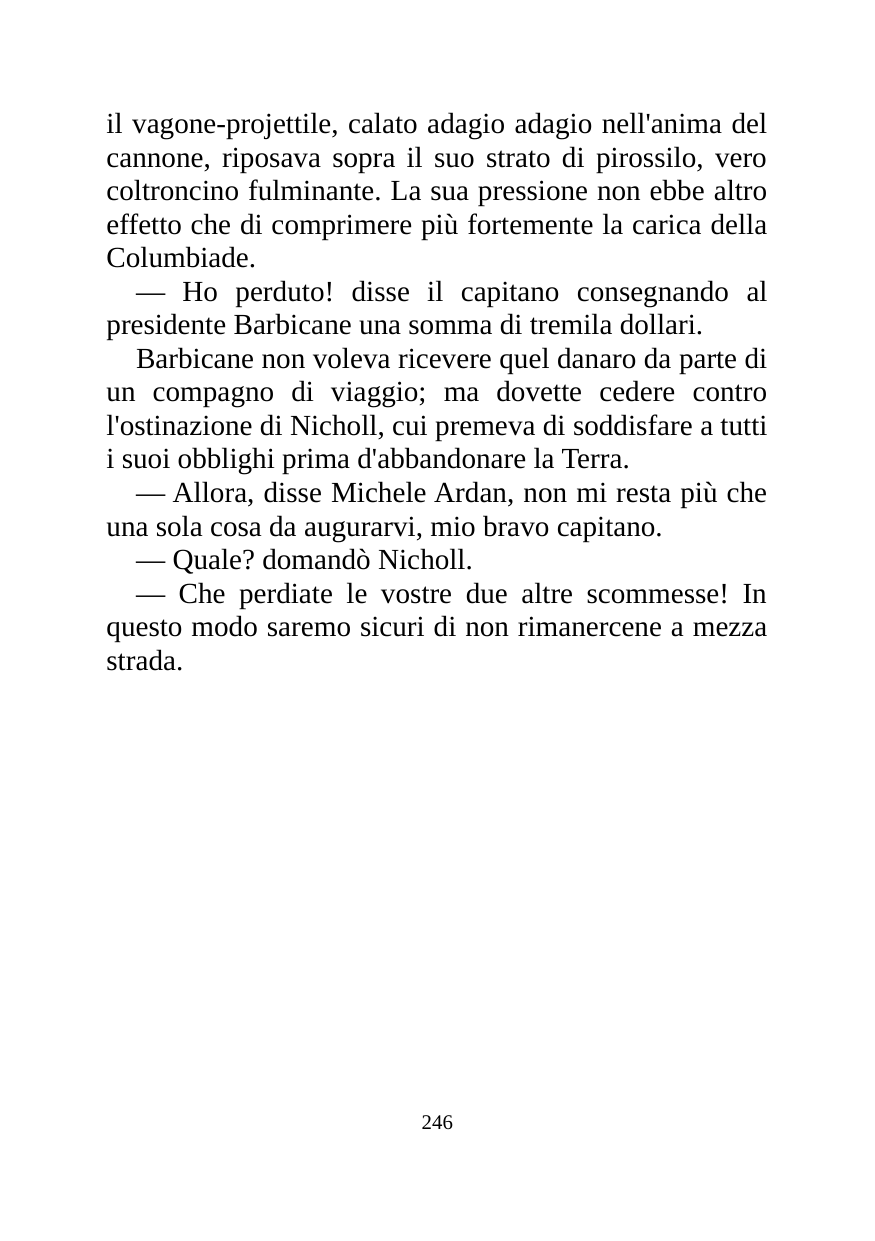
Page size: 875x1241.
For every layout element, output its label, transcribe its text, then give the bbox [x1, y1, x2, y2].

text Barbicane non voleva ricevere quel danaro da parte di un compagno di viaggio; ma dovette cedere contro l'ostinazione di Nicholl, cui premeva di soddisfare a tutti i suoi obblighi prima d'abbandonare la Terra. [106, 341, 768, 475]
text — Ho perduto! disse il capitano consegnando al presidente Barbicane una somma di tremila dollari. [106, 274, 768, 341]
text il vagone-projettile, calato adagio adagio nell'anima del cannone, riposava sopra il suo strato di pirossilo, vero coltroncino fulminante. La sua pressione non ebbe altro effetto che di comprimere più fortemente la carica della Columbiade. [106, 106, 768, 274]
text — Quale? domandò Nicholl. [106, 542, 768, 576]
text — Che perdiate le vostre due altre scommesse! In questo modo saremo sicuri di non rimanercene a mezza strada. [106, 576, 768, 676]
text — Allora, disse Michele Ardan, non mi resta più che una sola cosa da augurarvi, mio bravo capitano. [106, 475, 768, 542]
